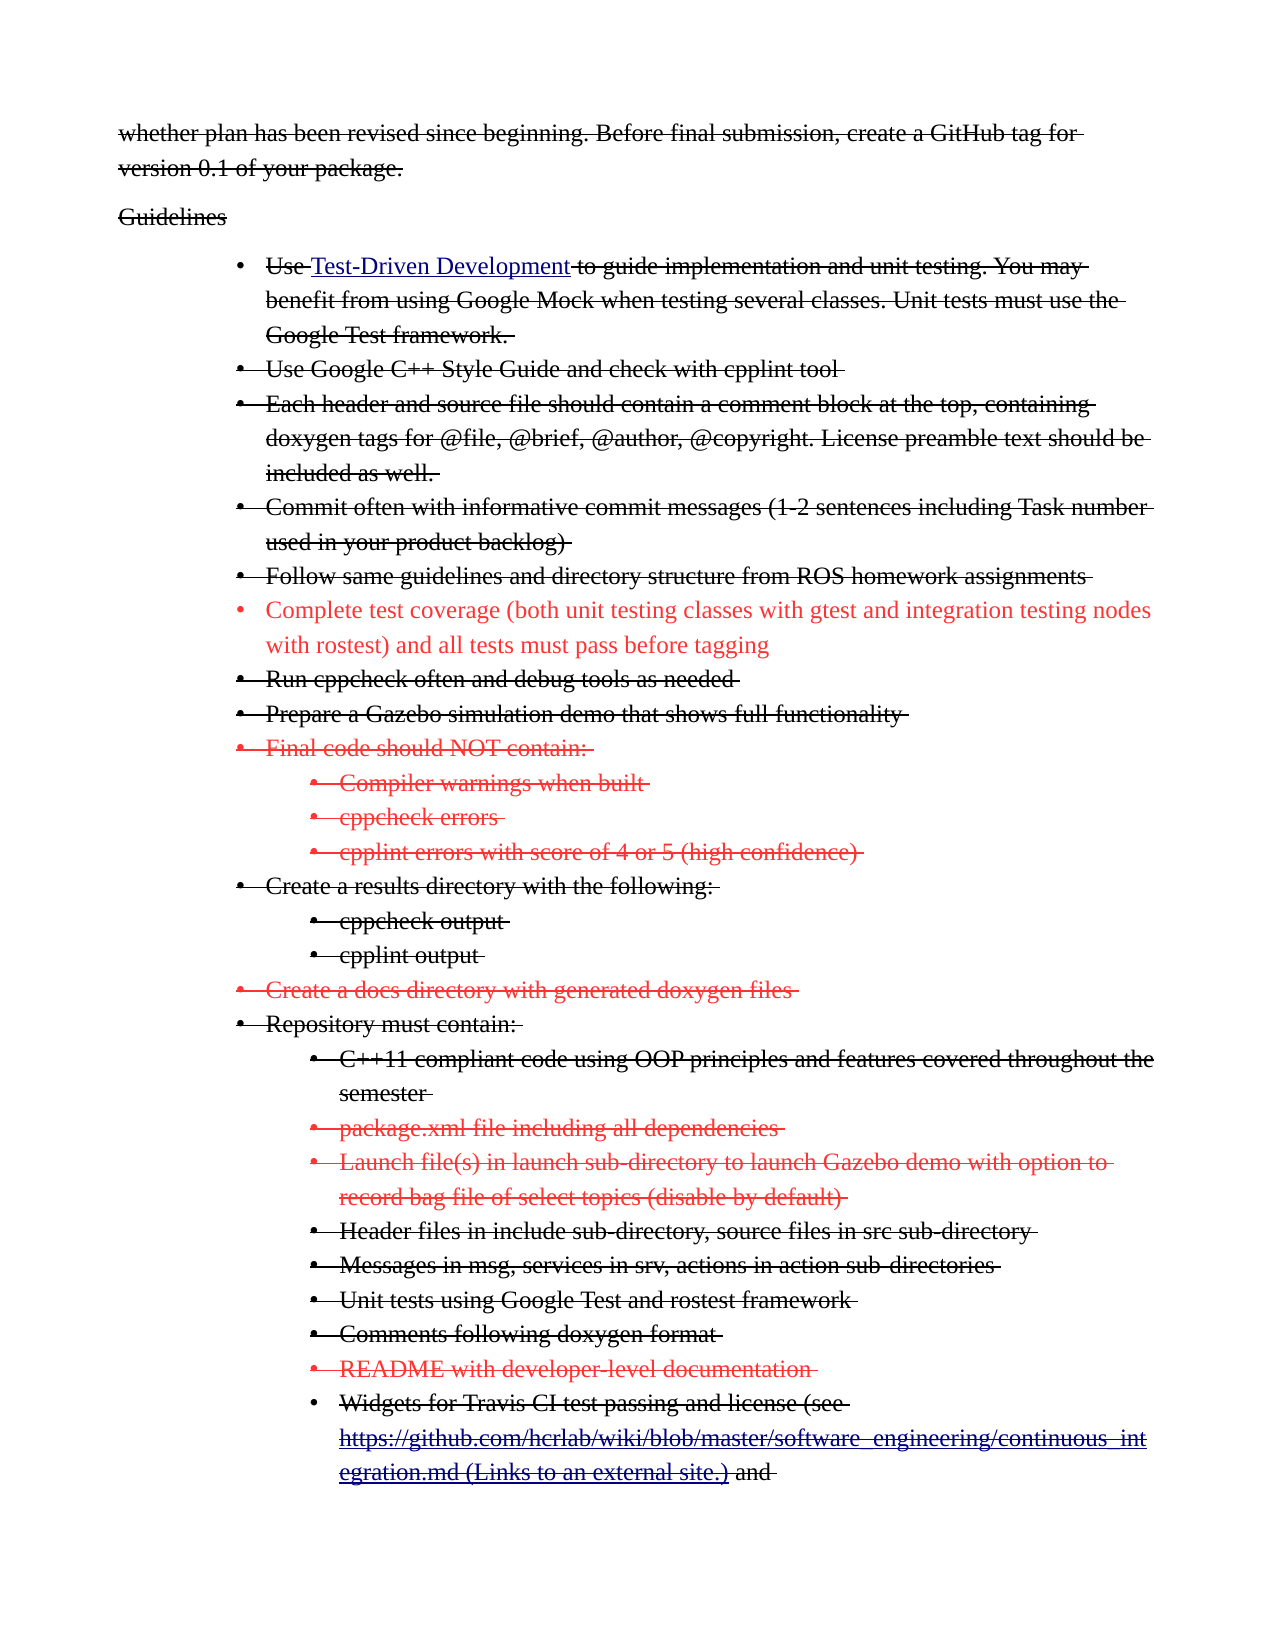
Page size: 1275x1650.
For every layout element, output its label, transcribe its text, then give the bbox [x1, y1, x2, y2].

list Prepare a Gazebo simulation demo that shows full functionality [236, 699, 1157, 728]
list Commit often with informative commit messages (1-2 sentences including Task number used in your product backlog) [236, 492, 1157, 555]
list README with developer-level documentation [309, 1354, 1157, 1383]
list Each header and source file should contain a comment block at the top, containing doxygen tags for @file, @brief, @author, @copyright. License preamble text should be included as well. [236, 389, 1157, 486]
text whether plan has been revised since beginning. Before final submission, create a GitHub tag for version 0.1 of your package. [118, 118, 1157, 181]
list Complete test coverage (both unit testing classes with gtest and integration testing nodes with rostest) and all tests must pass before tagging [236, 596, 1157, 659]
list cpplint output [309, 940, 1157, 969]
list Comments following doxygen format [309, 1319, 1157, 1348]
list Launch file(s) in launch sub-directory to launch Gazebo demo with option to record bag file of select topics (disable by default) [309, 1147, 1157, 1210]
list cppcheck errors [309, 802, 1157, 831]
list Follow same guidelines and directory structure from ROS homework assignments [236, 561, 1157, 590]
list C++11 compliant code using OOP principles and features covered throughout the semester [309, 1044, 1157, 1107]
list Compiler warnings when built [309, 768, 1157, 797]
text Guidelines [118, 202, 1157, 230]
list Header files in include sub-directory, source files in src sub-directory [309, 1216, 1157, 1245]
list Repository must contain: [236, 1009, 1157, 1038]
list Create a docs directory with generated doxygen files [236, 975, 1157, 1003]
list Unit tests using Google Test and rostest framework [309, 1285, 1157, 1314]
list cppcheck output [309, 906, 1157, 934]
list Run cppcheck often and debug tools as needed [236, 664, 1157, 693]
list Widgets for Travis CI test passing and license (see https://github.com/hcrlab/wiki/blob/master/software_engineering/continuous_integration.md (Links to an external site.) and [309, 1388, 1157, 1486]
list Use Google C++ Style Guide and check with cpplint tool [236, 354, 1157, 383]
list cpplint errors with score of 4 or 5 (high confidence) [309, 837, 1157, 866]
list Messages in msg, services in srv, actions in action sub-directories [309, 1251, 1157, 1279]
list Use Test-Driven Development to guide implementation and unit testing. You may benefit from using Google Mock when testing several classes. Unit tests must use the Google Test framework. [236, 251, 1157, 348]
list Create a results directory with the following: [236, 871, 1157, 900]
list Final code should NOT contain: [236, 733, 1157, 762]
list package.xml file including all dependencies [309, 1113, 1157, 1141]
